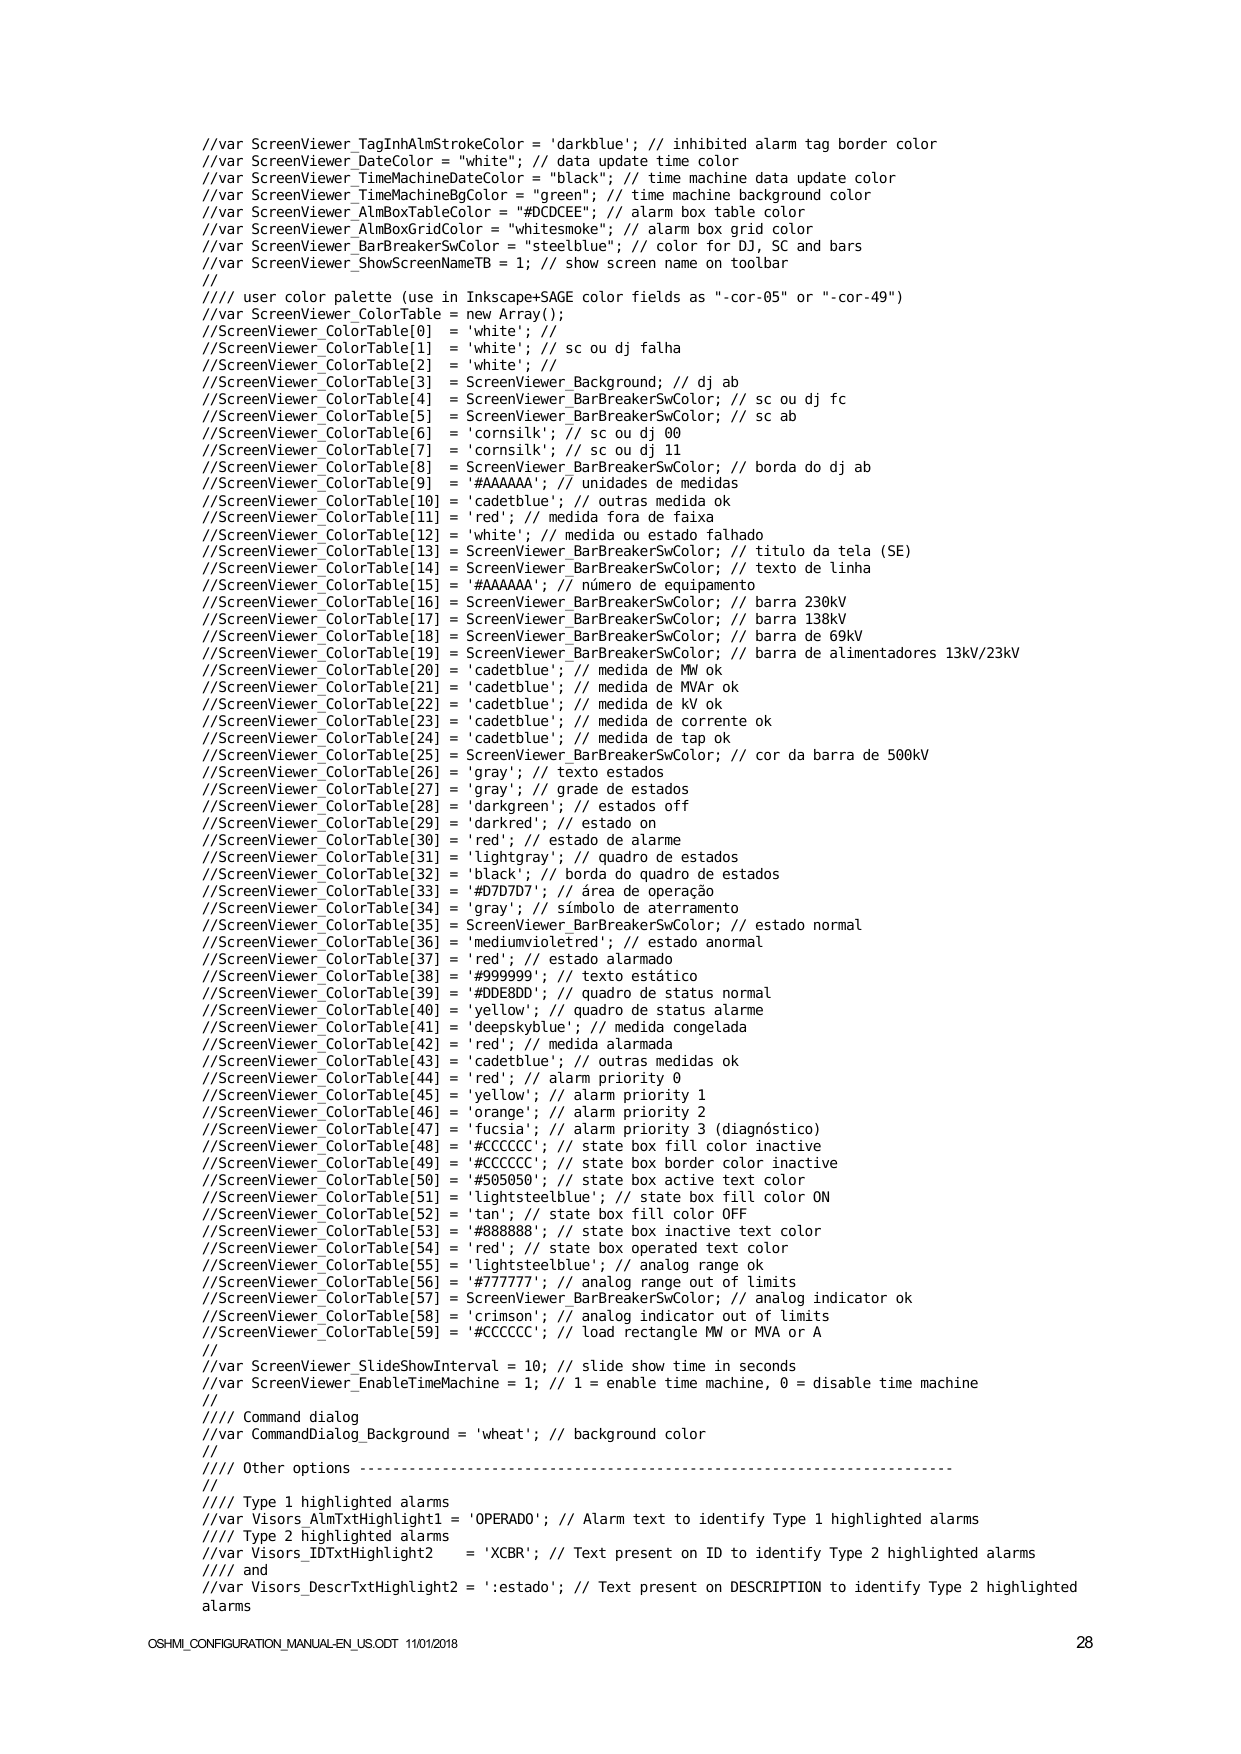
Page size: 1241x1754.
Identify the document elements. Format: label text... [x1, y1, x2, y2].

text //ScreenViewer_ColorTable[17] = ScreenViewer_BarBreakerSwColor; // barra 138kV [202, 611, 1093, 628]
text //ScreenViewer_ColorTable[18] = ScreenViewer_BarBreakerSwColor; // barra de 69kV [202, 628, 1093, 645]
text //var ScreenViewer_TimeMachineDateColor = "black"; // time machine data update color [202, 170, 1093, 187]
text //ScreenViewer_ColorTable[34] = 'gray'; // símbolo de aterramento [202, 900, 1093, 917]
text //// Type 1 highlighted alarms [202, 1494, 1093, 1511]
text //// Command dialog [202, 1409, 1093, 1426]
text //ScreenViewer_ColorTable[37] = 'red'; // estado alarmado [202, 951, 1093, 968]
text //ScreenViewer_ColorTable[39] = '#DDE8DD'; // quadro de status normal [202, 985, 1093, 1002]
text //ScreenViewer_ColorTable[32] = 'black'; // borda do quadro de estados [202, 866, 1093, 883]
text //var ScreenViewer_BarBreakerSwColor = "steelblue"; // color for DJ, SC and bars [202, 238, 1093, 255]
text //ScreenViewer_ColorTable[47] = 'fucsia'; // alarm priority 3 (diagnóstico) [202, 1121, 1093, 1138]
text //var ScreenViewer_ColorTable = new Array(); [202, 306, 1093, 323]
text //ScreenViewer_ColorTable[36] = 'mediumvioletred'; // estado anormal [202, 934, 1093, 951]
text // [202, 1341, 1093, 1358]
text //ScreenViewer_ColorTable[57] = ScreenViewer_BarBreakerSwColor; // analog indicator ok [202, 1290, 1093, 1307]
text //ScreenViewer_ColorTable[45] = 'yellow'; // alarm priority 1 [202, 1087, 1093, 1104]
text // [202, 272, 1093, 289]
text //ScreenViewer_ColorTable[31] = 'lightgray'; // quadro de estados [202, 849, 1093, 866]
text //ScreenViewer_ColorTable[38] = '#999999'; // texto estático [202, 968, 1093, 985]
text // [202, 1443, 1093, 1460]
text //var Visors_AlmTxtHighlight1 = 'OPERADO'; // Alarm text to identify Type 1 highlighted alarms [202, 1511, 1093, 1528]
text //ScreenViewer_ColorTable[14] = ScreenViewer_BarBreakerSwColor; // texto de linha [202, 560, 1093, 577]
text //ScreenViewer_ColorTable[30] = 'red'; // estado de alarme [202, 832, 1093, 849]
text //ScreenViewer_ColorTable[59] = '#CCCCCC'; // load rectangle MW or MVA or A [202, 1324, 1093, 1341]
text //var Visors_IDTxtHighlight2 = 'XCBR'; // Text present on ID to identify Type 2 highlighted alarms [202, 1545, 1093, 1562]
text //ScreenViewer_ColorTable[9] = '#AAAAAA'; // unidades de medidas [202, 475, 1093, 492]
text //ScreenViewer_ColorTable[1] = 'white'; // sc ou dj falha [202, 339, 1093, 357]
text //var Visors_DescrTxtHighlight2 = ':estado'; // Text present on DESCRIPTION to identify Type 2 highlighted alarms [202, 1579, 1093, 1615]
text //ScreenViewer_ColorTable[44] = 'red'; // alarm priority 0 [202, 1070, 1093, 1087]
text //ScreenViewer_ColorTable[56] = '#777777'; // analog range out of limits [202, 1273, 1093, 1290]
text //var ScreenViewer_AlmBoxGridColor = "whitesmoke"; // alarm box grid color [202, 221, 1093, 238]
text //ScreenViewer_ColorTable[8] = ScreenViewer_BarBreakerSwColor; // borda do dj ab [202, 458, 1093, 475]
text //ScreenViewer_ColorTable[4] = ScreenViewer_BarBreakerSwColor; // sc ou dj fc [202, 391, 1093, 407]
text //ScreenViewer_ColorTable[25] = ScreenViewer_BarBreakerSwColor; // cor da barra de 500kV [202, 747, 1093, 764]
text //ScreenViewer_ColorTable[33] = '#D7D7D7'; // área de operação [202, 883, 1093, 900]
text //ScreenViewer_ColorTable[48] = '#CCCCCC'; // state box fill color inactive [202, 1138, 1093, 1154]
text //ScreenViewer_ColorTable[23] = 'cadetblue'; // medida de corrente ok [202, 713, 1093, 730]
text //ScreenViewer_ColorTable[3] = ScreenViewer_Background; // dj ab [202, 373, 1093, 391]
text //ScreenViewer_ColorTable[53] = '#888888'; // state box inactive text color [202, 1222, 1093, 1239]
text //ScreenViewer_ColorTable[27] = 'gray'; // grade de estados [202, 781, 1093, 798]
text //ScreenViewer_ColorTable[42] = 'red'; // medida alarmada [202, 1036, 1093, 1053]
text //var ScreenViewer_SlideShowInterval = 10; // slide show time in seconds [202, 1358, 1093, 1375]
text //ScreenViewer_ColorTable[16] = ScreenViewer_BarBreakerSwColor; // barra 230kV [202, 594, 1093, 611]
text //ScreenViewer_ColorTable[50] = '#505050'; // state box active text color [202, 1172, 1093, 1188]
text //ScreenViewer_ColorTable[46] = 'orange'; // alarm priority 2 [202, 1104, 1093, 1121]
text //ScreenViewer_ColorTable[41] = 'deepskyblue'; // medida congelada [202, 1019, 1093, 1036]
text //ScreenViewer_ColorTable[0] = 'white'; // [202, 323, 1093, 339]
text //ScreenViewer_ColorTable[35] = ScreenViewer_BarBreakerSwColor; // estado normal [202, 917, 1093, 934]
text //ScreenViewer_ColorTable[10] = 'cadetblue'; // outras medida ok [202, 492, 1093, 509]
text //ScreenViewer_ColorTable[19] = ScreenViewer_BarBreakerSwColor; // barra de alimentadores 13kV/23kV [202, 645, 1093, 662]
text //ScreenViewer_ColorTable[43] = 'cadetblue'; // outras medidas ok [202, 1053, 1093, 1070]
text //ScreenViewer_ColorTable[12] = 'white'; // medida ou estado falhado [202, 526, 1093, 543]
text //var ScreenViewer_TagInhAlmStrokeColor = 'darkblue'; // inhibited alarm tag border color [202, 136, 1093, 153]
text //ScreenViewer_ColorTable[28] = 'darkgreen'; // estados off [202, 798, 1093, 815]
text //ScreenViewer_ColorTable[13] = ScreenViewer_BarBreakerSwColor; // titulo da tela (SE) [202, 543, 1093, 560]
text //var ScreenViewer_AlmBoxTableColor = "#DCDCEE"; // alarm box table color [202, 204, 1093, 221]
text //ScreenViewer_ColorTable[7] = 'cornsilk'; // sc ou dj 11 [202, 441, 1093, 458]
text //ScreenViewer_ColorTable[15] = '#AAAAAA'; // número de equipamento [202, 577, 1093, 594]
text // [202, 1392, 1093, 1409]
text //ScreenViewer_ColorTable[58] = 'crimson'; // analog indicator out of limits [202, 1307, 1093, 1324]
text //// Other options ------------------------------------------------------------------------ [202, 1460, 1093, 1477]
text //ScreenViewer_ColorTable[26] = 'gray'; // texto estados [202, 764, 1093, 781]
text //ScreenViewer_ColorTable[2] = 'white'; // [202, 357, 1093, 373]
text //var CommandDialog_Background = 'wheat'; // background color [202, 1426, 1093, 1443]
text //ScreenViewer_ColorTable[52] = 'tan'; // state box fill color OFF [202, 1206, 1093, 1222]
text // [202, 1477, 1093, 1494]
text //ScreenViewer_ColorTable[29] = 'darkred'; // estado on [202, 815, 1093, 832]
text //ScreenViewer_ColorTable[54] = 'red'; // state box operated text color [202, 1239, 1093, 1256]
text //ScreenViewer_ColorTable[51] = 'lightsteelblue'; // state box fill color ON [202, 1188, 1093, 1206]
text //ScreenViewer_ColorTable[40] = 'yellow'; // quadro de status alarme [202, 1002, 1093, 1019]
text //// Type 2 highlighted alarms [202, 1528, 1093, 1545]
text //var ScreenViewer_TimeMachineBgColor = "green"; // time machine background color [202, 187, 1093, 204]
text //ScreenViewer_ColorTable[24] = 'cadetblue'; // medida de tap ok [202, 730, 1093, 747]
text //ScreenViewer_ColorTable[21] = 'cadetblue'; // medida de MVAr ok [202, 679, 1093, 696]
text //// user color palette (use in Inkscape+SAGE color fields as "-cor-05" or "-cor-49") [202, 289, 1093, 306]
text //ScreenViewer_ColorTable[49] = '#CCCCCC'; // state box border color inactive [202, 1154, 1093, 1172]
text //ScreenViewer_ColorTable[11] = 'red'; // medida fora de faixa [202, 509, 1093, 526]
text //ScreenViewer_ColorTable[20] = 'cadetblue'; // medida de MW ok [202, 662, 1093, 679]
text //// and [202, 1562, 1093, 1579]
text //ScreenViewer_ColorTable[55] = 'lightsteelblue'; // analog range ok [202, 1256, 1093, 1273]
text //var ScreenViewer_DateColor = "white"; // data update time color [202, 153, 1093, 170]
text //var ScreenViewer_EnableTimeMachine = 1; // 1 = enable time machine, 0 = disable time machine [202, 1375, 1093, 1392]
text //ScreenViewer_ColorTable[22] = 'cadetblue'; // medida de kV ok [202, 696, 1093, 713]
text //ScreenViewer_ColorTable[6] = 'cornsilk'; // sc ou dj 00 [202, 424, 1093, 441]
text //var ScreenViewer_ShowScreenNameTB = 1; // show screen name on toolbar [202, 255, 1093, 272]
text //ScreenViewer_ColorTable[5] = ScreenViewer_BarBreakerSwColor; // sc ab [202, 407, 1093, 424]
